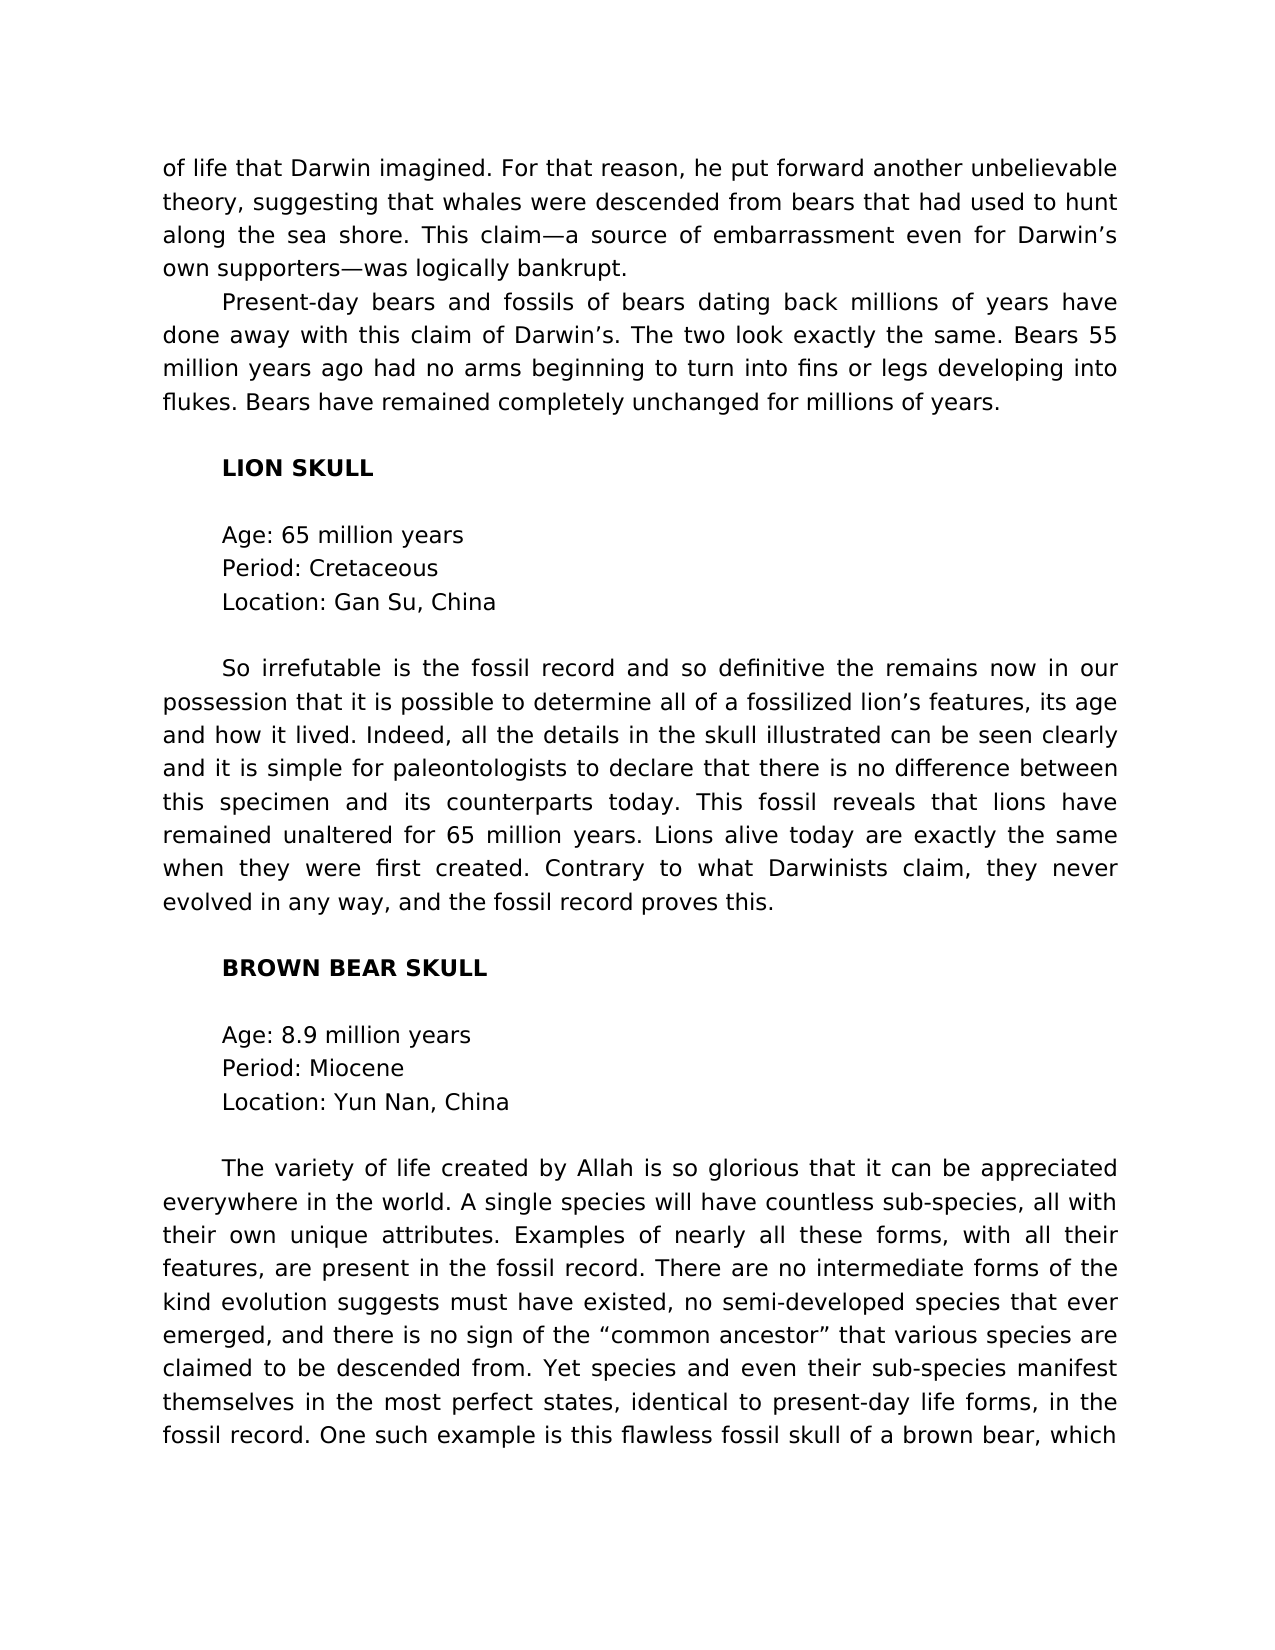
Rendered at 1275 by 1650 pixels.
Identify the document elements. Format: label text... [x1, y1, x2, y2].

text LION SKULL [162, 450, 1119, 483]
text Location: Yun Nan, China [162, 1083, 1119, 1117]
text Age: 8.9 million years [162, 1017, 1119, 1050]
text BROWN BEAR SKULL [162, 950, 1119, 983]
text So irrefutable is the fossil record and so definitive the remains now in our possession that it is possible to determine all of a fossilized lion’s features, its age and how it lived. Indeed, all the details in the skull illustrated can be seen clearly and it is simple for paleontologists to declare that there is no difference between this specimen and its counterparts today. This fossil reveals that lions have remained unaltered for 65 million years. Lions alive today are exactly the same when they were first created. Contrary to what Darwinists claim, they never evolved in any way, and the fossil record proves this. [162, 650, 1119, 917]
text of life that Darwin imagined. For that reason, he put forward another unbelievable theory, suggesting that whales were descended from bears that had used to hunt along the sea shore. This claim—a source of embarrassment even for Darwin’s own supporters—was logically bankrupt. [162, 150, 1119, 283]
text The variety of life created by Allah is so glorious that it can be appreciated everywhere in the world. A single species will have countless sub-species, all with their own unique attributes. Examples of nearly all these forms, with all their features, are present in the fossil record. There are no intermediate forms of the kind evolution suggests must have existed, no semi-developed species that ever emerged, and there is no sign of the “common ancestor” that various species are claimed to be descended from. Yet species and even their sub-species manifest themselves in the most perfect states, identical to present-day life forms, in the fossil record. One such example is this flawless fossil skull of a brown bear, which [162, 1150, 1119, 1450]
text Period: Miocene [162, 1050, 1119, 1083]
text Present-day bears and fossils of bears dating back millions of years have done away with this claim of Darwin’s. The two look exactly the same. Bears 55 million years ago had no arms beginning to turn into fins or legs developing into flukes. Bears have remained completely unchanged for millions of years. [162, 283, 1119, 417]
text Age: 65 million years [162, 517, 1119, 550]
text Location: Gan Su, China [162, 583, 1119, 617]
text Period: Cretaceous [162, 550, 1119, 583]
